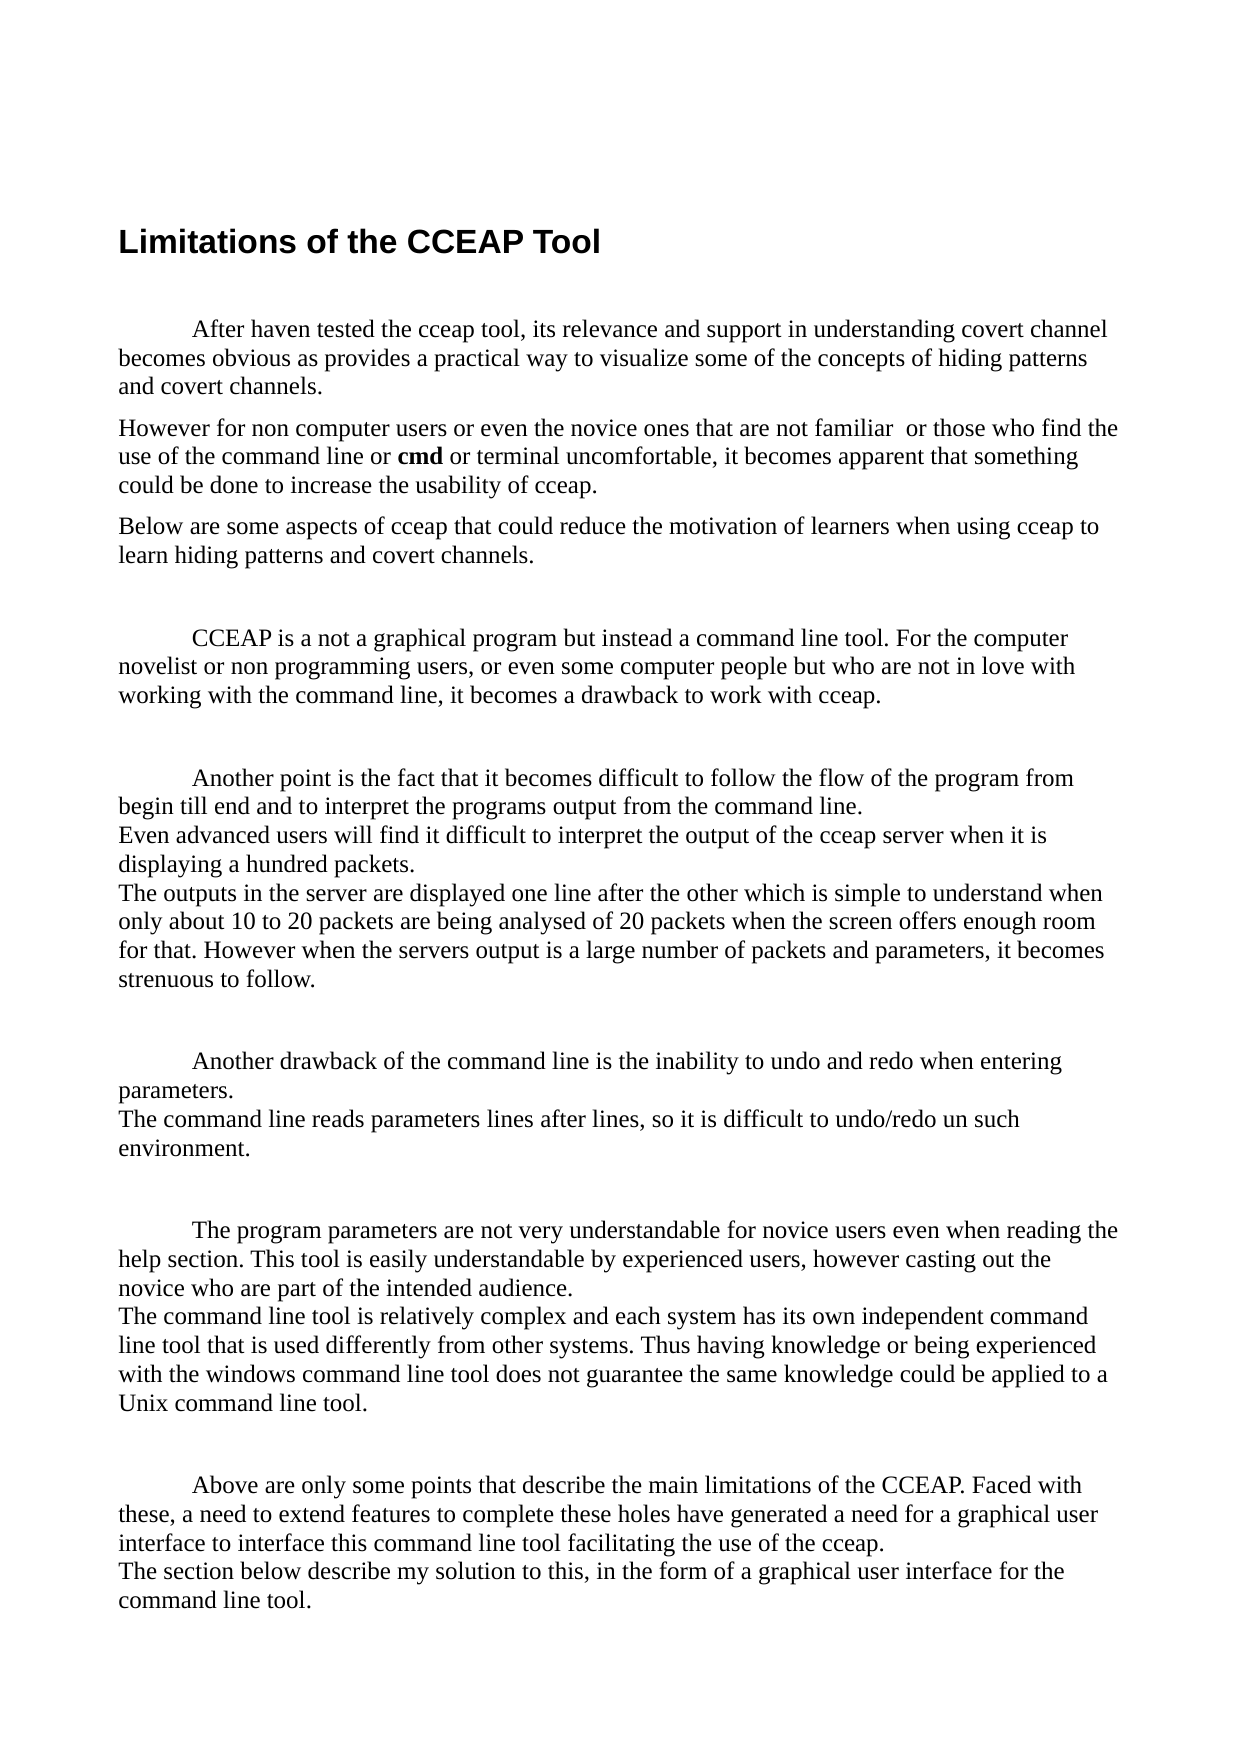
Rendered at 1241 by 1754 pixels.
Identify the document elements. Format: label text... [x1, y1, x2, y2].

text However for non computer users or even the novice ones that are not familiar or those who find the use of the command line or cmd or terminal uncomfortable, it becomes apparent that something could be done to increase the usability of cceap. [118, 413, 1122, 499]
subtitle Limitations of the CCEAP Tool [118, 221, 1122, 260]
text Another drawback of the command line is the inability to undo and redo when entering parameters. The command line reads parameters lines after lines, so it is difficult to undo/redo un such environment. [118, 1046, 1122, 1161]
text Another point is the fact that it becomes difficult to follow the flow of the program from begin till end and to interpret the programs output from the command line. Even advanced users will find it difficult to interpret the output of the cceap server when it is displaying a hundred packets. The outputs in the server are displayed one line after the other which is simple to understand when only about 10 to 20 packets are being analysed of 20 packets when the screen offers enough room for that. However when the servers output is a large number of packets and parameters, it becomes strenuous to follow. [118, 763, 1122, 993]
text The program parameters are not very understandable for novice users even when reading the help section. This tool is easily understandable by experienced users, however casting out the novice who are part of the intended audience. The command line tool is relatively complex and each system has its own independent command line tool that is used differently from other systems. Thus having knowledge or being experienced with the windows command line tool does not guarantee the same knowledge could be applied to a Unix command line tool. [118, 1215, 1122, 1416]
text Above are only some points that describe the main limitations of the CCEAP. Faced with these, a need to extend features to complete these holes have generated a need for a graphical user interface to interface this command line tool facilitating the use of the cceap. The section below describe my solution to this, in the form of a graphical user interface for the command line tool. [118, 1470, 1122, 1614]
text Below are some aspects of cceap that could reduce the motivation of learners when using cceap to learn hiding patterns and covert channels. [118, 511, 1122, 569]
text CCEAP is a not a graphical program but instead a command line tool. For the computer novelist or non programming users, or even some computer people but who are not in love with working with the command line, it becomes a drawback to work with cceap. [118, 623, 1122, 709]
text After haven tested the cceap tool, its relevance and support in understanding covert channel becomes obvious as provides a practical way to visualize some of the concepts of hiding patterns and covert channels. [118, 314, 1122, 400]
